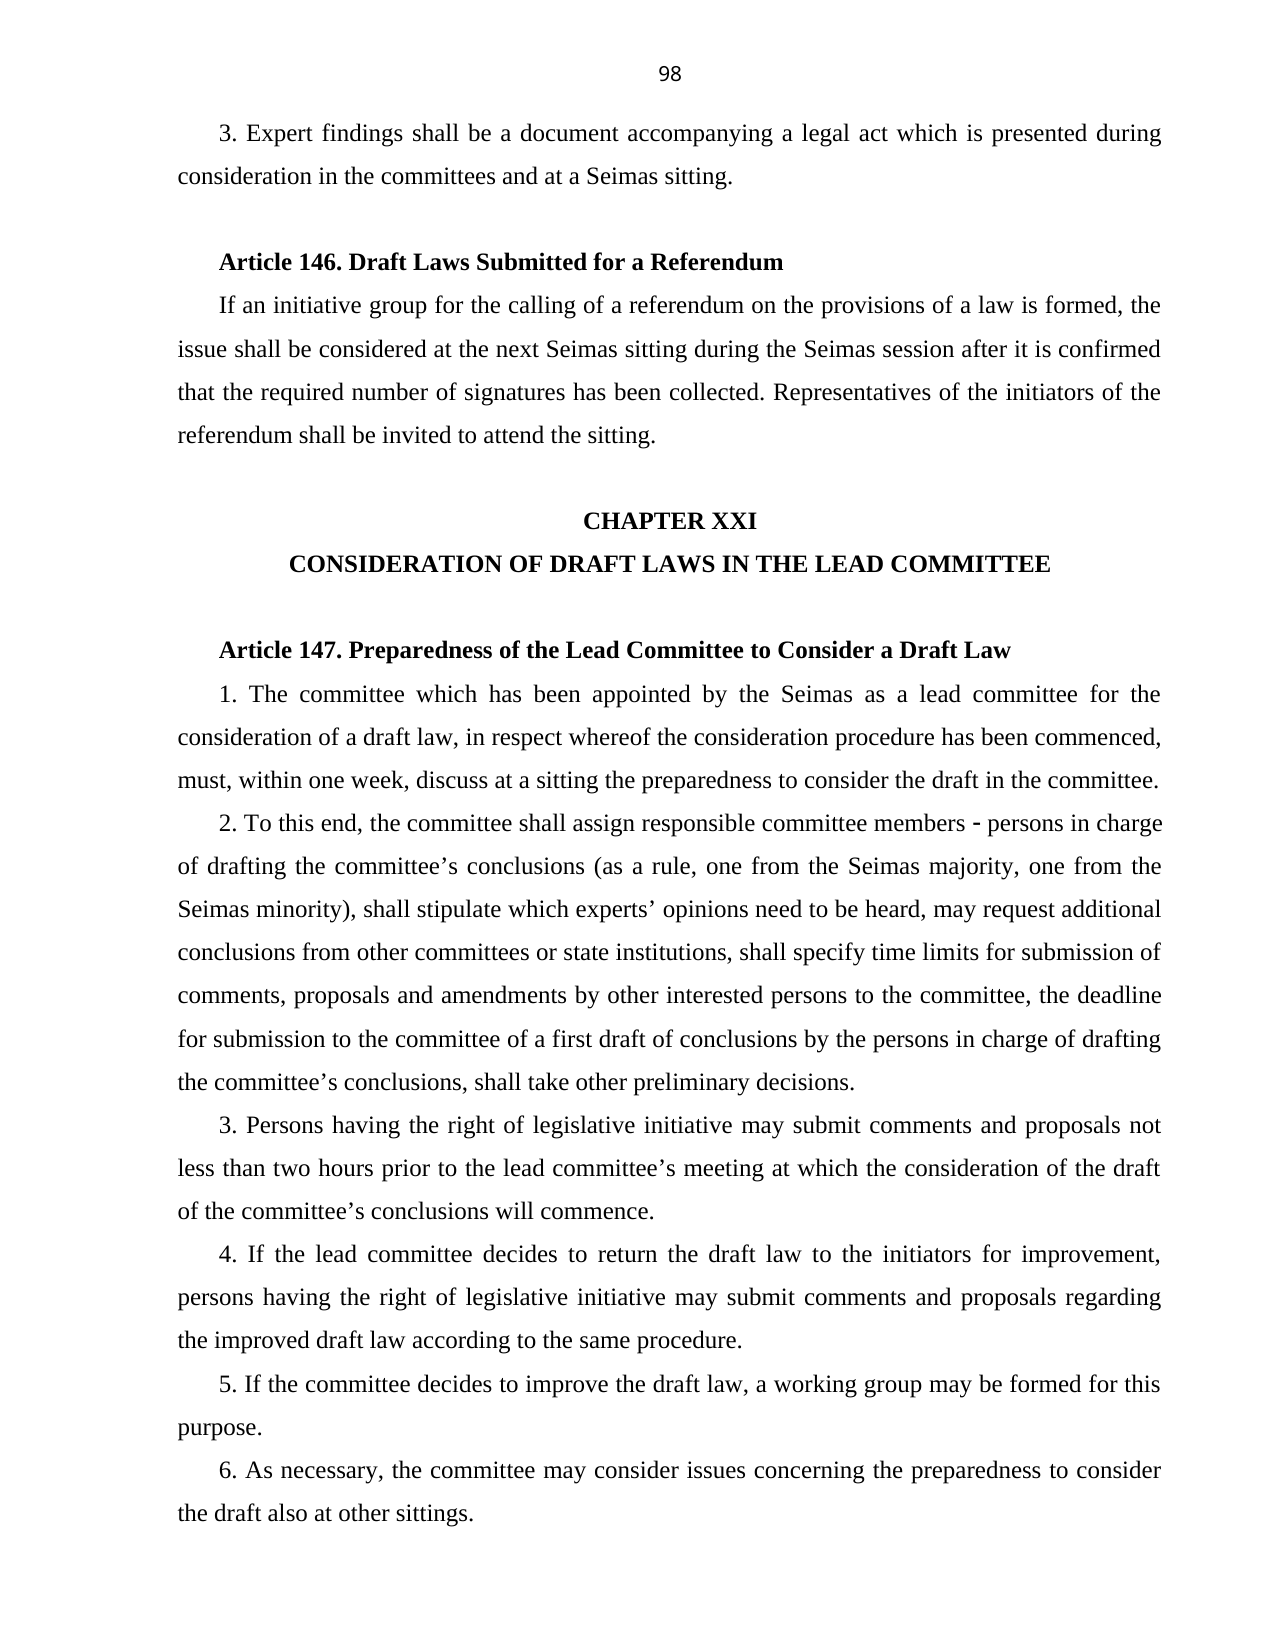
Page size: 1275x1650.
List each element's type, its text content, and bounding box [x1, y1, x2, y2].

text 4. If the lead committee decides to return the draft law to the initiators for improvement, persons having the right of legislative initiative may submit comments and proposals regarding the improved draft law according to the same procedure. [177, 1239, 1163, 1354]
text 1. The committee which has been appointed by the Seimas as a lead committee for the consideration of a draft law, in respect whereof the consideration procedure has been commenced, must, within one week, discuss at a sitting the preparedness to consider the draft in the committee. [177, 679, 1163, 794]
text 3. Expert findings shall be a document accompanying a legal act which is presented during consideration in the committees and at a Seimas sitting. [177, 118, 1163, 190]
text 2. To this end, the committee shall assign responsible committee members  persons in charge of drafting the committee’s conclusions (as a rule, one from the Seimas majority, one from the Seimas minority), shall stipulate which experts’ opinions need to be heard, may request additional conclusions from other committees or state institutions, shall specify time limits for submission of comments, proposals and amendments by other interested persons to the committee, the deadline for submission to the committee of a first draft of conclusions by the persons in charge of drafting the committee’s conclusions, shall take other preliminary decisions. [177, 808, 1163, 1096]
text Chapter XXI [177, 506, 1163, 535]
text 5. If the committee decides to improve the draft law, a working group may be formed for this purpose. [177, 1369, 1163, 1441]
text Article 146. Draft Laws Submitted for a Referendum [177, 247, 1163, 276]
text If an initiative group for the calling of a referendum on the provisions of a law is formed, the issue shall be considered at the next Seimas sitting during the Seimas session after it is confirmed that the required number of signatures has been collected. Representatives of the initiators of the referendum shall be invited to attend the sitting. [177, 291, 1163, 449]
text Article 147. Preparedness of the Lead Committee to Consider a Draft Law [177, 636, 1163, 664]
text 6. As necessary, the committee may consider issues concerning the preparedness to consider the draft also at other sittings. [177, 1455, 1163, 1527]
text 3. Persons having the right of legislative initiative may submit comments and proposals not less than two hours prior to the lead committee’s meeting at which the consideration of the draft of the committee’s conclusions will commence. [177, 1110, 1163, 1225]
text Consideration of Draft Laws in the LEAD Committee [177, 549, 1163, 578]
